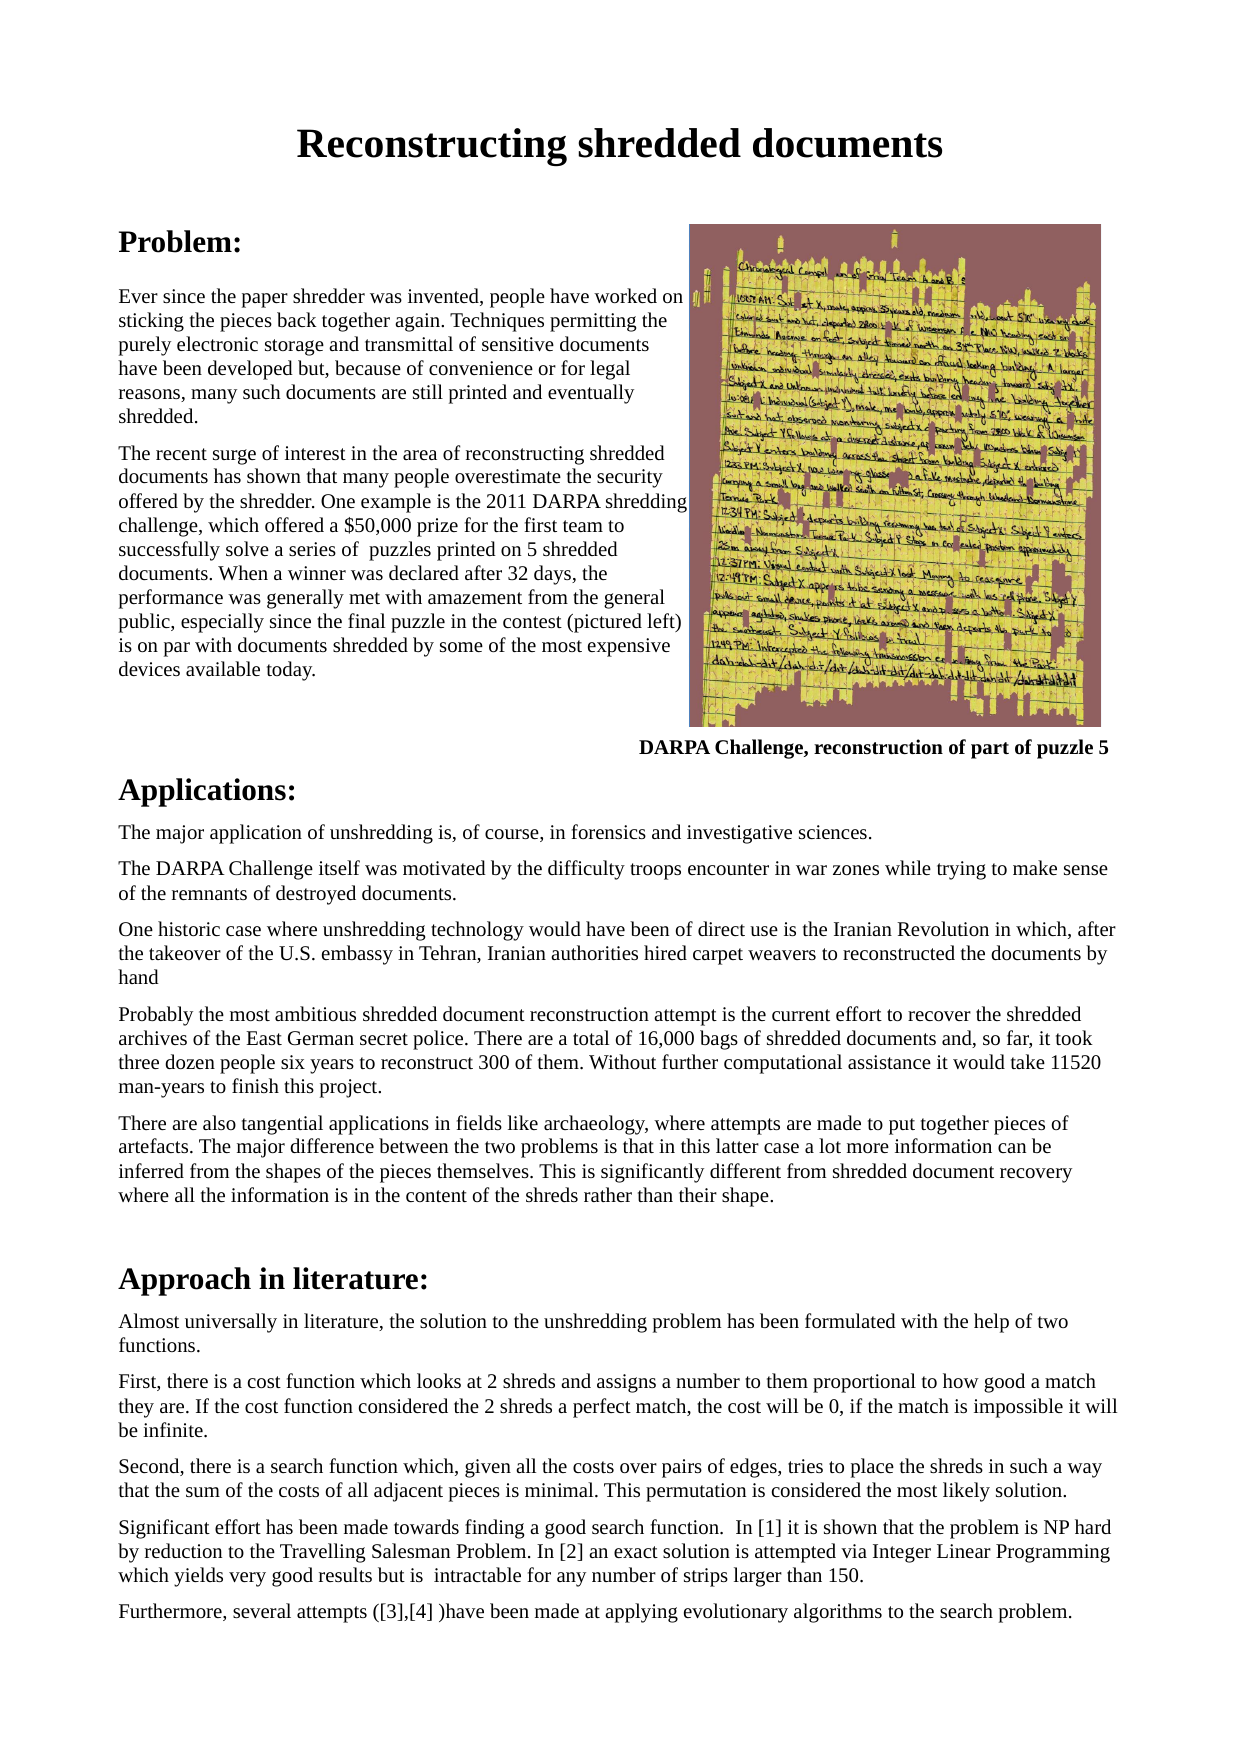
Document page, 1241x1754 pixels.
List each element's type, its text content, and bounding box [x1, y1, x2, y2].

text Reconstructing shredded documents [118, 118, 1122, 166]
text There are also tangential applications in fields like archaeology, where attempts are made to put together pieces of artefacts. The major difference between the two problems is that in this latter case a lot more information can be inferred from the shapes of the pieces themselves. This is significantly different from shredded document recovery where all the information is in the content of the shreds rather than their shape. [118, 1110, 1122, 1207]
text The DARPA Challenge itself was motivated by the difficulty troops encounter in war zones while trying to make sense of the remnants of destroyed documents. [118, 856, 1122, 904]
text Furthermore, several attempts ([3],[4] )have been made at applying evolutionary algorithms to the search problem. [118, 1599, 1122, 1623]
text The major application of unshredding is, of course, in forensics and investigative sciences. [118, 820, 1122, 844]
picture [688, 224, 1102, 727]
text Significant effort has been made towards finding a good search function. In [1] it is shown that the problem is NP hard by reduction to the Travelling Salesman Problem. In [2] an exact solution is attempted via Integer Linear Programming which yields very good results but is intractable for any number of strips larger than 150. [118, 1515, 1122, 1587]
text Almost universally in literature, the solution to the unshredding problem has been formulated with the help of two functions. [118, 1309, 1122, 1357]
text The recent surge of interest in the area of reconstructing shredded documents has shown that many people overestimate the security offered by the shredder. One example is the 2011 DARPA shredding challenge, which offered a $50,000 prize for the first team to successfully solve a series of puzzles printed on 5 shredded documents. When a winner was declared after 32 days, the performance was generally met with amazement from the general public, especially since the final puzzle in the contest (pictured left) is on par with documents shredded by some of the most expensive devices available today. [118, 440, 688, 681]
text Applications: [118, 771, 1122, 807]
text Probably the most ambitious shredded document reconstruction attempt is the current effort to recover the shredded archives of the East German secret police. There are a total of 16,000 bags of shredded documents and, so far, it took three dozen people six years to reconstruct 300 of them. Without further computational assistance it would take 11520 man-years to finish this project. [118, 1002, 1122, 1098]
text Ever since the paper shredder was invented, people have worked on sticking the pieces back together again. Techniques permitting the purely electronic storage and transmittal of sensitive documents have been developed but, because of convenience or for legal reasons, many such documents are still printed and eventually shredded. [118, 283, 688, 428]
text One historic case where unshredding technology would have been of direct use is the Iranian Revolution in which, after the takeover of the U.S. embassy in Tehran, Iranian authorities hired carpet weavers to reconstructed the documents by hand [118, 917, 1122, 989]
text Approach in literature: [118, 1260, 1122, 1296]
text First, there is a cost function which looks at 2 shreds and assigns a number to them proportional to how good a match they are. If the cost function considered the 2 shreds a perfect match, the cost will be 0, if the match is impossible it will be infinite. [118, 1369, 1122, 1442]
text DARPA Challenge, reconstruction of part of puzzle 5 [118, 735, 1122, 759]
text Second, there is a search function which, given all the costs over pairs of edges, tries to place the shreds in such a way that the sum of the costs of all adjacent pieces is minimal. This permutation is considered the most likely solution. [118, 1454, 1122, 1502]
text Problem: [118, 223, 1122, 259]
